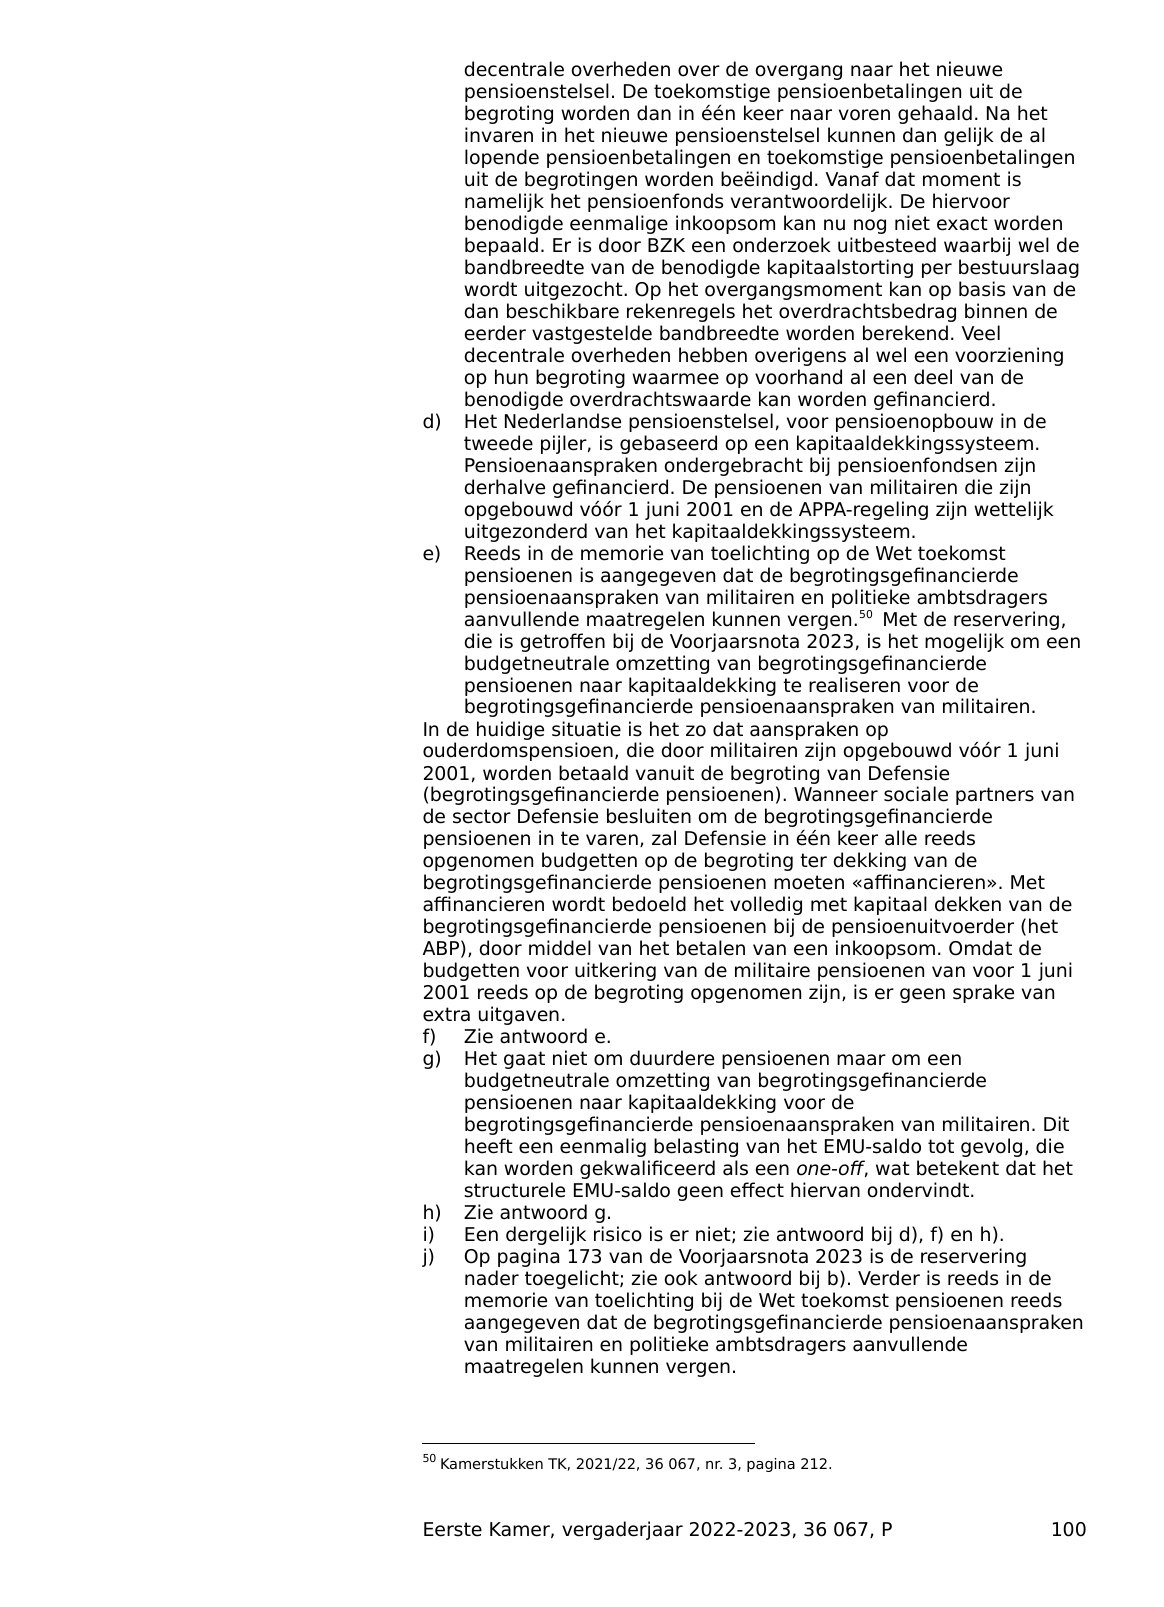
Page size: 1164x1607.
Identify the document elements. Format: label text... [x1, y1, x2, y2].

text e) Reeds in de memorie van toelichting op de Wet toekomst pensioenen is aangegeven dat de begrotingsgefinancierde pensioenaanspraken van militairen en politieke ambtsdragers aanvullende maatregelen kunnen vergen. Met de reservering, die is getroffen bij de Voorjaarsnota 2023, is het mogelijk om een budgetneutrale omzetting van begrotingsgefinancierde pensioenen naar kapitaaldekking te realiseren voor de begrotingsgefinancierde pensioenaanspraken van militairen. [422, 543, 1087, 718]
text j) Op pagina 173 van de Voorjaarsnota 2023 is de reservering nader toegelicht; zie ook antwoord bij b). Verder is reeds in de memorie van toelichting bij de Wet toekomst pensioenen reeds aangegeven dat de begrotingsgefinancierde pensioenaanspraken van militairen en politieke ambtsdragers aanvullende maatregelen kunnen vergen. [422, 1246, 1087, 1378]
text In de huidige situatie is het zo dat aanspraken op ouderdomspensioen, die door militairen zijn opgebouwd vóór 1 juni 2001, worden betaald vanuit de begroting van Defensie (begrotingsgefinancierde pensioenen). Wanneer sociale partners van de sector Defensie besluiten om de begrotingsgefinancierde pensioenen in te varen, zal Defensie in één keer alle reeds opgenomen budgetten op de begroting ter dekking van de begrotingsgefinancierde pensioenen moeten «affinancieren». Met affinancieren wordt bedoeld het volledig met kapitaal dekken van de begrotingsgefinancierde pensioenen bij de pensioenuitvoerder (het ABP), door middel van het betalen van een inkoopsom. Omdat de budgetten voor uitkering van de militaire pensioenen van voor 1 juni 2001 reeds op de begroting opgenomen zijn, is er geen sprake van extra uitgaven. [422, 718, 1087, 1026]
text d) Het Nederlandse pensioenstelsel, voor pensioenopbouw in de tweede pijler, is gebaseerd op een kapitaaldekkingssysteem. Pensioenaanspraken ondergebracht bij pensioenfondsen zijn derhalve gefinancierd. De pensioenen van militairen die zijn opgebouwd vóór 1 juni 2001 en de APPA-regeling zijn wettelijk uitgezonderd van het kapitaaldekkingssysteem. [422, 411, 1087, 543]
text Kamerstukken TK, 2021/22, 36 067, nr. 3, pagina 212. [422, 1452, 1087, 1474]
text g) Het gaat niet om duurdere pensioenen maar om een budgetneutrale omzetting van begrotingsgefinancierde pensioenen naar kapitaaldekking voor de begrotingsgefinancierde pensioenaanspraken van militairen. Dit heeft een eenmalig belasting van het EMU-saldo tot gevolg, die kan worden gekwalificeerd als een one-off, wat betekent dat het structurele EMU-saldo geen effect hiervan ondervindt. [422, 1048, 1087, 1202]
text decentrale overheden over de overgang naar het nieuwe pensioenstelsel. De toekomstige pensioenbetalingen uit de begroting worden dan in één keer naar voren gehaald. Na het invaren in het nieuwe pensioenstelsel kunnen dan gelijk de al lopende pensioenbetalingen en toekomstige pensioenbetalingen uit de begrotingen worden beëindigd. Vanaf dat moment is namelijk het pensioenfonds verantwoordelijk. De hiervoor benodigde eenmalige inkoopsom kan nu nog niet exact worden bepaald. Er is door BZK een onderzoek uitbesteed waarbij wel de bandbreedte van de benodigde kapitaalstorting per bestuurslaag wordt uitgezocht. Op het overgangsmoment kan op basis van de dan beschikbare rekenregels het overdrachtsbedrag binnen de eerder vastgestelde bandbreedte worden berekend. Veel decentrale overheden hebben overigens al wel een voorziening op hun begroting waarmee op voorhand al een deel van de benodigde overdrachtswaarde kan worden gefinancierd. [422, 59, 1087, 411]
text i) Een dergelijk risico is er niet; zie antwoord bij d), f) en h). [422, 1224, 1087, 1246]
text f) Zie antwoord e. [422, 1026, 1087, 1048]
text h) Zie antwoord g. [422, 1202, 1087, 1224]
